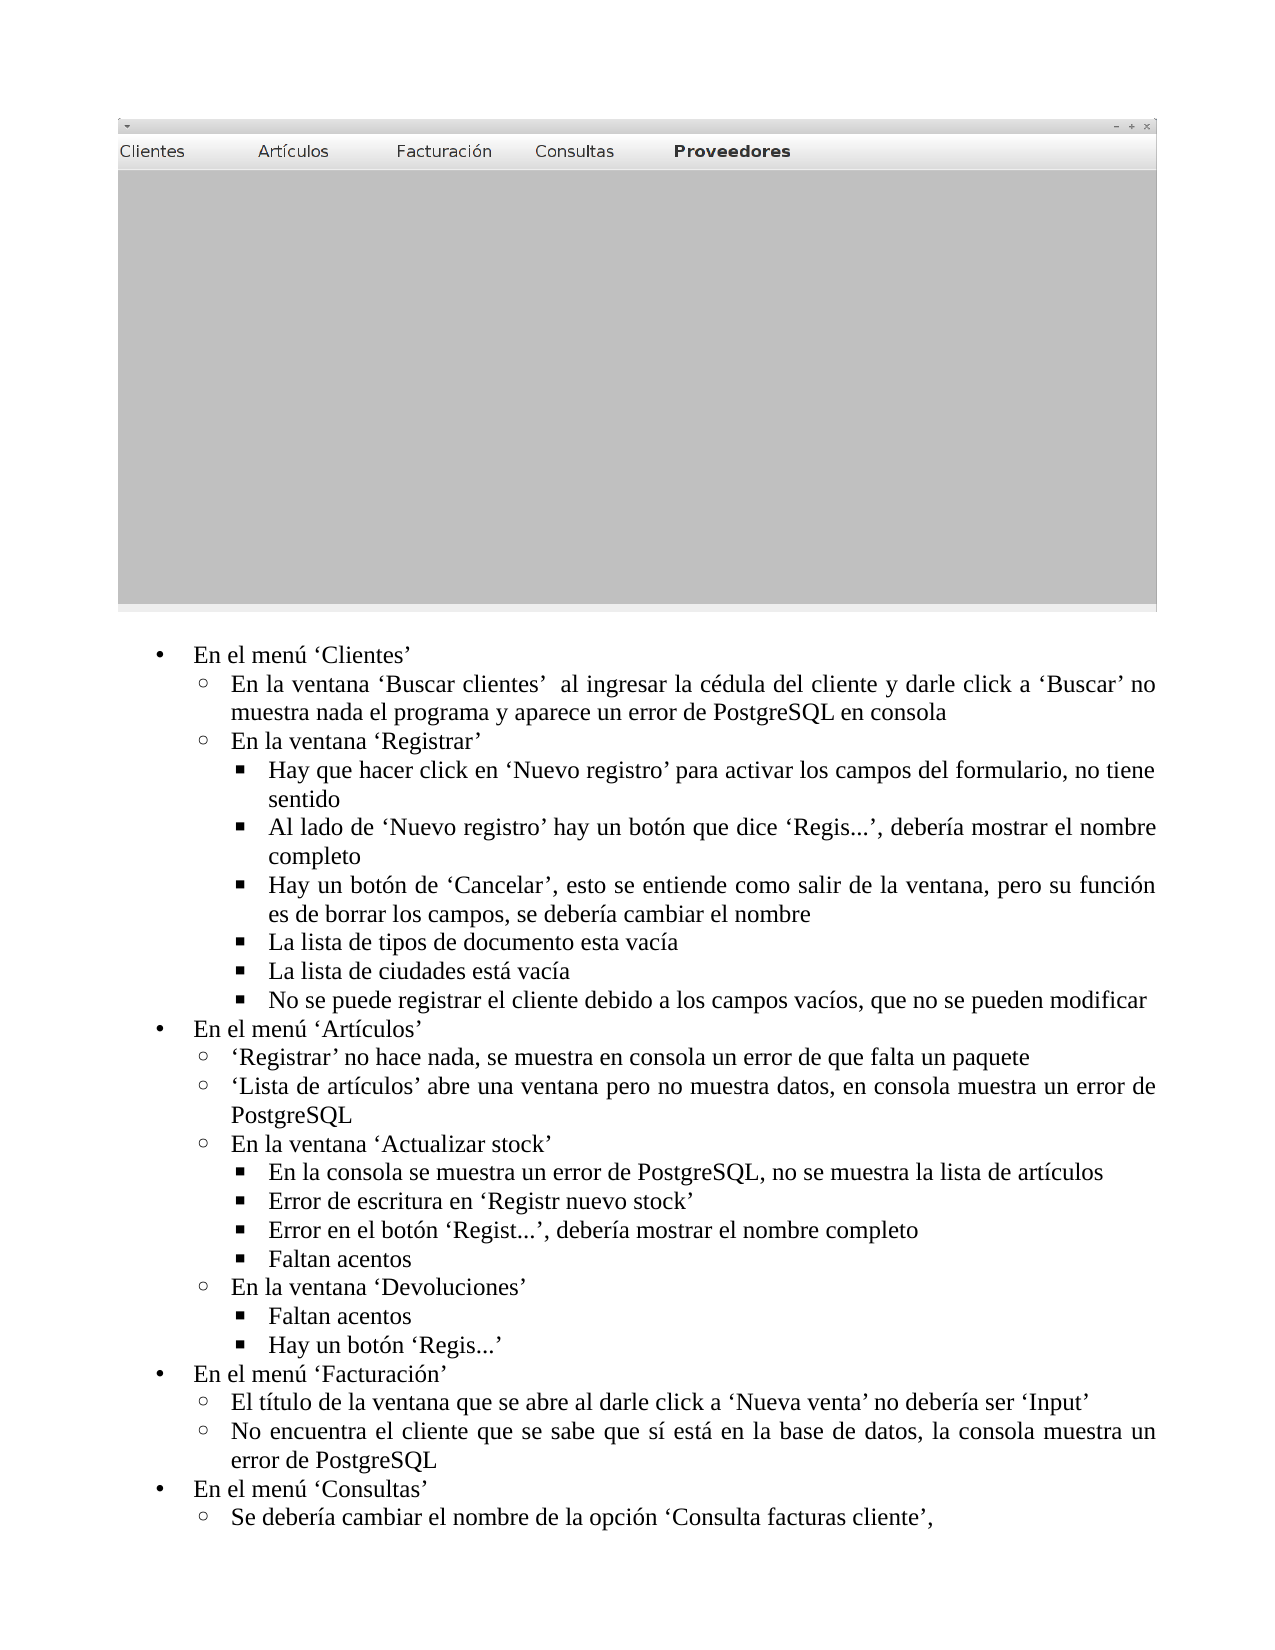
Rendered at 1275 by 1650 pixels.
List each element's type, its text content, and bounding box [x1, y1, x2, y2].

list Hay un botón de ‘Cancelar’, esto se entiende como salir de la ventana, pero su función es de borrar los campos, se debería cambiar el nombre [231, 870, 1157, 927]
list El título de la ventana que se abre al darle click a ‘Nueva venta’ no debería ser ‘Input’ [193, 1387, 1157, 1416]
list En la ventana ‘Registrar’ [193, 726, 1157, 755]
list No encuentra el cliente que se sabe que sí está en la base de datos, la consola muestra un error de PostgreSQL [193, 1416, 1157, 1474]
list Faltan acentos [231, 1301, 1157, 1330]
list En la ventana ‘Devoluciones’ [193, 1272, 1157, 1301]
list Hay un botón ‘Regis...’ [231, 1330, 1157, 1359]
list En el menú ‘Clientes’ [156, 640, 1157, 669]
list En la ventana ‘Actualizar stock’ [193, 1129, 1157, 1157]
list Al lado de ‘Nuevo registro’ hay un botón que dice ‘Regis...’, debería mostrar el nombre completo [231, 812, 1157, 870]
list En el menú ‘Facturación’ [156, 1359, 1157, 1387]
list Hay que hacer click en ‘Nuevo registro’ para activar los campos del formulario, no tiene sentido [231, 755, 1157, 812]
list ‘Registrar’ no hace nada, se muestra en consola un error de que falta un paquete [193, 1042, 1157, 1071]
list La lista de tipos de documento esta vacía [231, 927, 1157, 956]
list En la ventana ‘Buscar clientes’ al ingresar la cédula del cliente y darle click a ‘Buscar’ no muestra nada el programa y aparece un error de PostgreSQL en consola [193, 669, 1157, 726]
list Error en el botón ‘Regist...’, debería mostrar el nombre completo [231, 1215, 1157, 1244]
list ‘Lista de artículos’ abre una ventana pero no muestra datos, en consola muestra un error de PostgreSQL [193, 1071, 1157, 1129]
list No se puede registrar el cliente debido a los campos vacíos, que no se pueden modificar [231, 985, 1157, 1014]
picture [118, 118, 1157, 612]
list Faltan acentos [231, 1244, 1157, 1272]
list En la consola se muestra un error de PostgreSQL, no se muestra la lista de artículos [231, 1157, 1157, 1186]
list Error de escritura en ‘Registr nuevo stock’ [231, 1186, 1157, 1215]
list En el menú ‘Consultas’ [156, 1474, 1157, 1502]
list En el menú ‘Artículos’ [156, 1014, 1157, 1042]
list Se debería cambiar el nombre de la opción ‘Consulta facturas cliente’, [193, 1502, 1157, 1531]
list La lista de ciudades está vacía [231, 956, 1157, 985]
